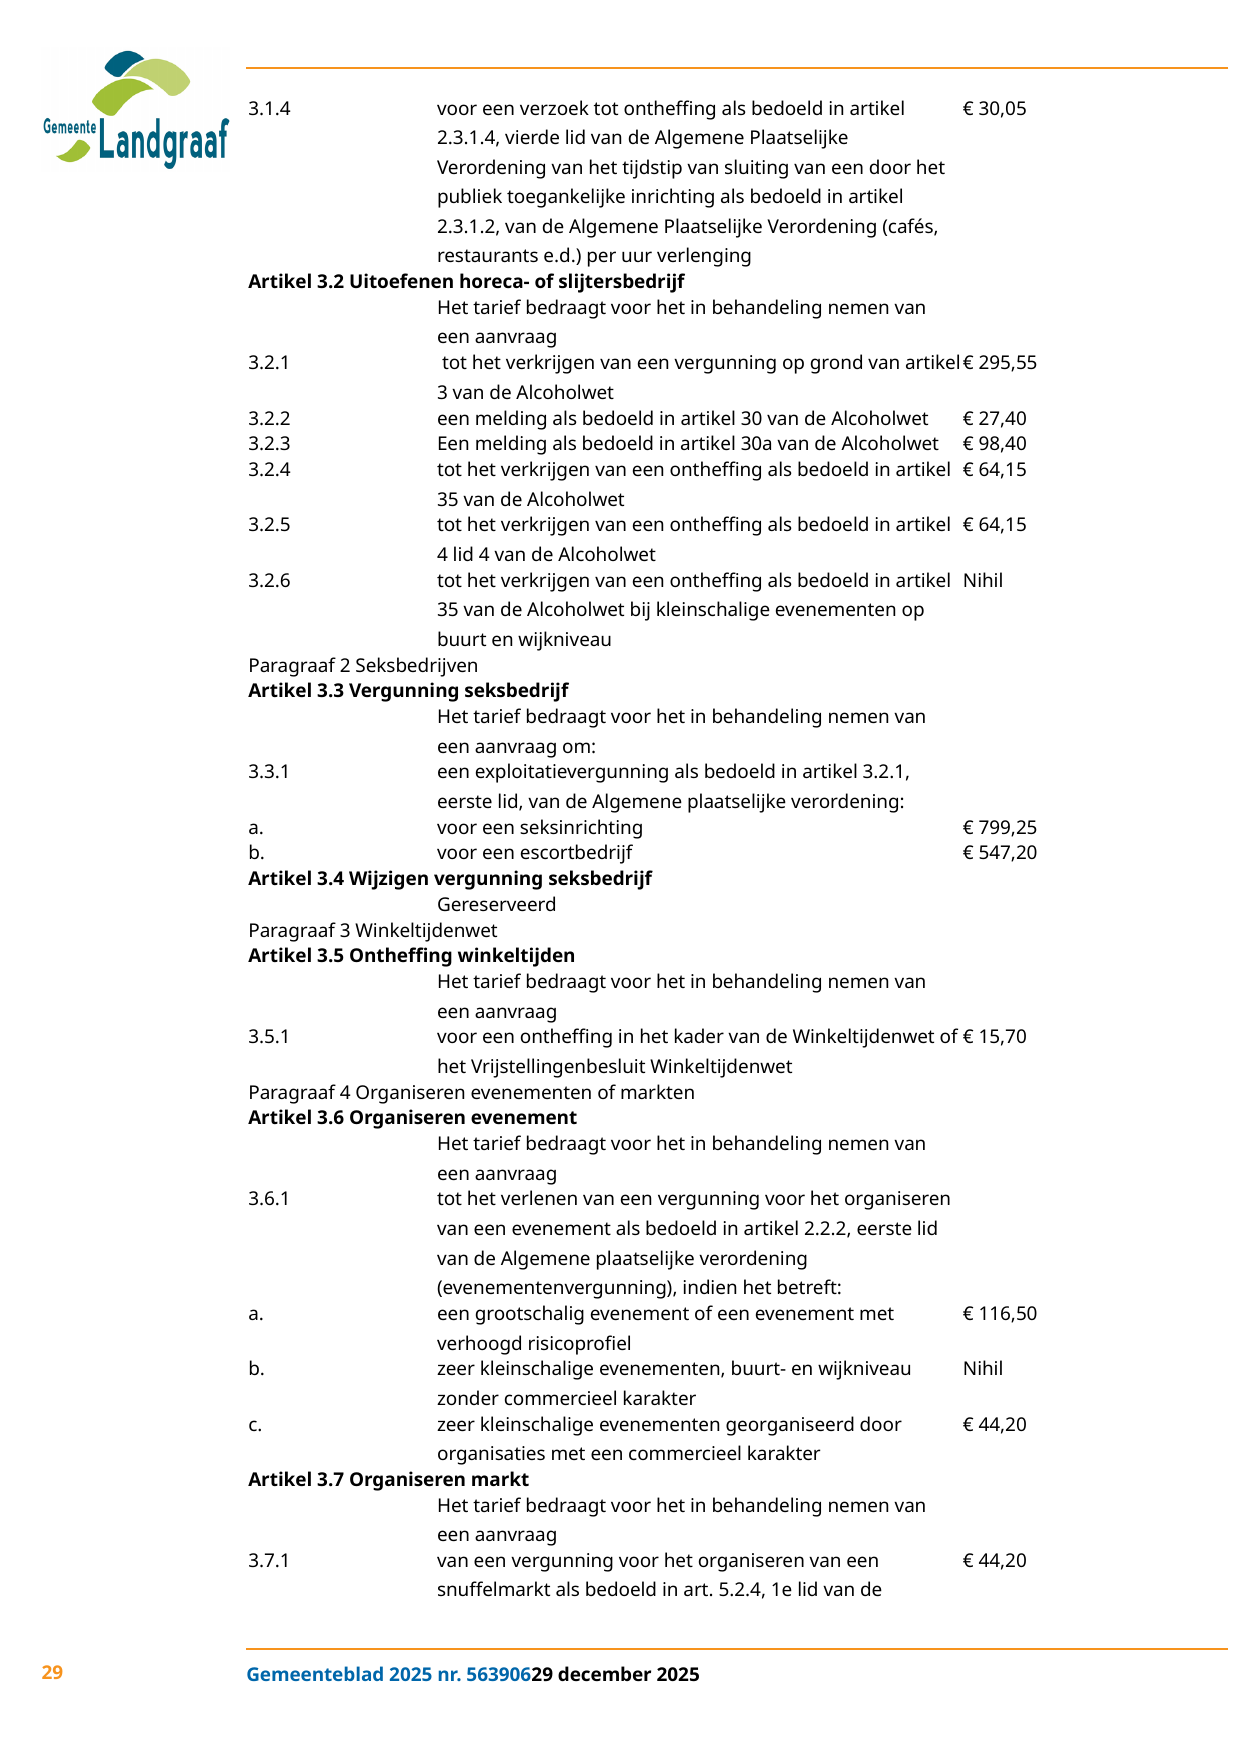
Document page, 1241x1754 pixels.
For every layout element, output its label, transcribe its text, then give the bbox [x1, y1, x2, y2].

table_cell 3.2.2 [248, 405, 437, 431]
table_cell Gereserveerd [437, 891, 963, 917]
table_cell 3.2.3 [248, 431, 437, 456]
table_cell € 44,20 [963, 1411, 1152, 1466]
table_cell [248, 1130, 437, 1186]
table_cell een exploitatievergunning als bedoeld in artikel 3.2.1, eerste lid, van de Algemene plaatselijke verordening: [437, 759, 963, 814]
table_cell Het tarief bedraagt voor het in behandeling nemen van een aanvraag [437, 1492, 963, 1547]
table_cell tot het verkrijgen van een vergunning op grond van artikel 3 van de Alcoholwet [437, 350, 963, 405]
table_cell Paragraaf 3 Winkeltijdenwet [248, 917, 1152, 942]
table_cell [963, 891, 1152, 917]
table_cell Artikel 3.3 Vergunning seksbedrijf [248, 678, 1152, 703]
table_cell € 44,20 [963, 1547, 1152, 1602]
table_cell [248, 968, 437, 1023]
table_cell € 27,40 [963, 405, 1152, 431]
table_cell [248, 294, 437, 349]
table_cell Nihil [963, 1355, 1152, 1411]
table_cell [963, 1492, 1152, 1547]
table_cell [248, 1492, 437, 1547]
table_cell 3.5.1 [248, 1024, 437, 1079]
table_cell Het tarief bedraagt voor het in behandeling nemen van een aanvraag [437, 294, 963, 349]
table_cell € 15,70 [963, 1024, 1152, 1079]
table_cell € 547,20 [963, 840, 1152, 865]
table_cell van een vergunning voor het organiseren van een snuffelmarkt als bedoeld in art. 5.2.4, 1e lid van de [437, 1547, 963, 1602]
table_cell voor een seksinrichting [437, 814, 963, 839]
table_cell € 295,55 [963, 350, 1152, 405]
table_cell tot het verkrijgen van een ontheffing als bedoeld in artikel 35 van de Alcoholwet [437, 456, 963, 512]
table_cell Het tarief bedraagt voor het in behandeling nemen van een aanvraag [437, 1130, 963, 1186]
table_cell tot het verlenen van een vergunning voor het organiseren van een evenement als bedoeld in artikel 2.2.2, eerste lid van de Algemene plaatselijke verordening (evenementenvergunning), indien het betreft: [437, 1186, 963, 1300]
table_cell 3.1.4 [248, 95, 437, 268]
table_cell Het tarief bedraagt voor het in behandeling nemen van een aanvraag [437, 968, 963, 1023]
table_cell 3.6.1 [248, 1186, 437, 1300]
table_cell 3.2.1 [248, 350, 437, 405]
table_cell tot het verkrijgen van een ontheffing als bedoeld in artikel 4 lid 4 van de Alcoholwet [437, 512, 963, 567]
table_cell Het tarief bedraagt voor het in behandeling nemen van een aanvraag om: [437, 703, 963, 758]
table_cell [248, 703, 437, 758]
table_cell 3.2.6 [248, 567, 437, 652]
table_cell tot het verkrijgen van een ontheffing als bedoeld in artikel 35 van de Alcoholwet bij kleinschalige evenementen op buurt en wijkniveau [437, 567, 963, 652]
table_cell c. [248, 1411, 437, 1466]
table_cell voor een escortbedrijf [437, 840, 963, 865]
table_cell Een melding als bedoeld in artikel 30a van de Alcoholwet [437, 431, 963, 456]
table_cell b. [248, 1355, 437, 1411]
picture [41, 47, 231, 172]
table_cell voor een verzoek tot ontheffing als bedoeld in artikel 2.3.1.4, vierde lid van de Algemene Plaatselijke Verordening van het tijdstip van sluiting van een door het publiek toegankelijke inrichting als bedoeld in artikel 2.3.1.2, van de Algemene Plaatselijke Verordening (cafés, restaurants e.d.) per uur verlenging [437, 95, 963, 268]
table_cell a. [248, 1300, 437, 1355]
table_cell 3.2.5 [248, 512, 437, 567]
table_cell een melding als bedoeld in artikel 30 van de Alcoholwet [437, 405, 963, 431]
table_cell 3.2.4 [248, 456, 437, 512]
table_cell 3.7.1 [248, 1547, 437, 1602]
table_cell een grootschalig evenement of een evenement met verhoogd risicoprofiel [437, 1300, 963, 1355]
table_cell Artikel 3.2 Uitoefenen horeca- of slijtersbedrijf [248, 269, 1152, 294]
table_cell a. [248, 814, 437, 839]
table_cell € 799,25 [963, 814, 1152, 839]
table_cell [963, 759, 1152, 814]
table_cell [963, 294, 1152, 349]
table_cell Paragraaf 4 Organiseren evenementen of markten [248, 1079, 1152, 1104]
table_cell Artikel 3.4 Wijzigen vergunning seksbedrijf [248, 865, 1152, 891]
table_cell € 98,40 [963, 431, 1152, 456]
table_cell 3.3.1 [248, 759, 437, 814]
table_cell b. [248, 840, 437, 865]
table_cell Artikel 3.5 Ontheffing winkeltijden [248, 943, 1152, 968]
table_cell Nihil [963, 567, 1152, 652]
table_cell Artikel 3.7 Organiseren markt [248, 1466, 1152, 1492]
table_cell Artikel 3.6 Organiseren evenement [248, 1105, 1152, 1130]
table_cell [963, 1130, 1152, 1186]
table_cell [248, 891, 437, 917]
table_cell [963, 1186, 1152, 1300]
table_cell € 30,05 [963, 95, 1152, 268]
table_cell € 64,15 [963, 456, 1152, 512]
table_cell € 116,50 [963, 1300, 1152, 1355]
table_cell [963, 703, 1152, 758]
table_cell zeer kleinschalige evenementen georganiseerd door organisaties met een commercieel karakter [437, 1411, 963, 1466]
table_cell € 64,15 [963, 512, 1152, 567]
table_cell voor een ontheffing in het kader van de Winkeltijdenwet of het Vrijstellingenbesluit Winkeltijdenwet [437, 1024, 963, 1079]
table_cell zeer kleinschalige evenementen, buurt- en wijkniveau zonder commercieel karakter [437, 1355, 963, 1411]
table_cell Paragraaf 2 Seksbedrijven [248, 652, 1152, 677]
table_cell [963, 968, 1152, 1023]
